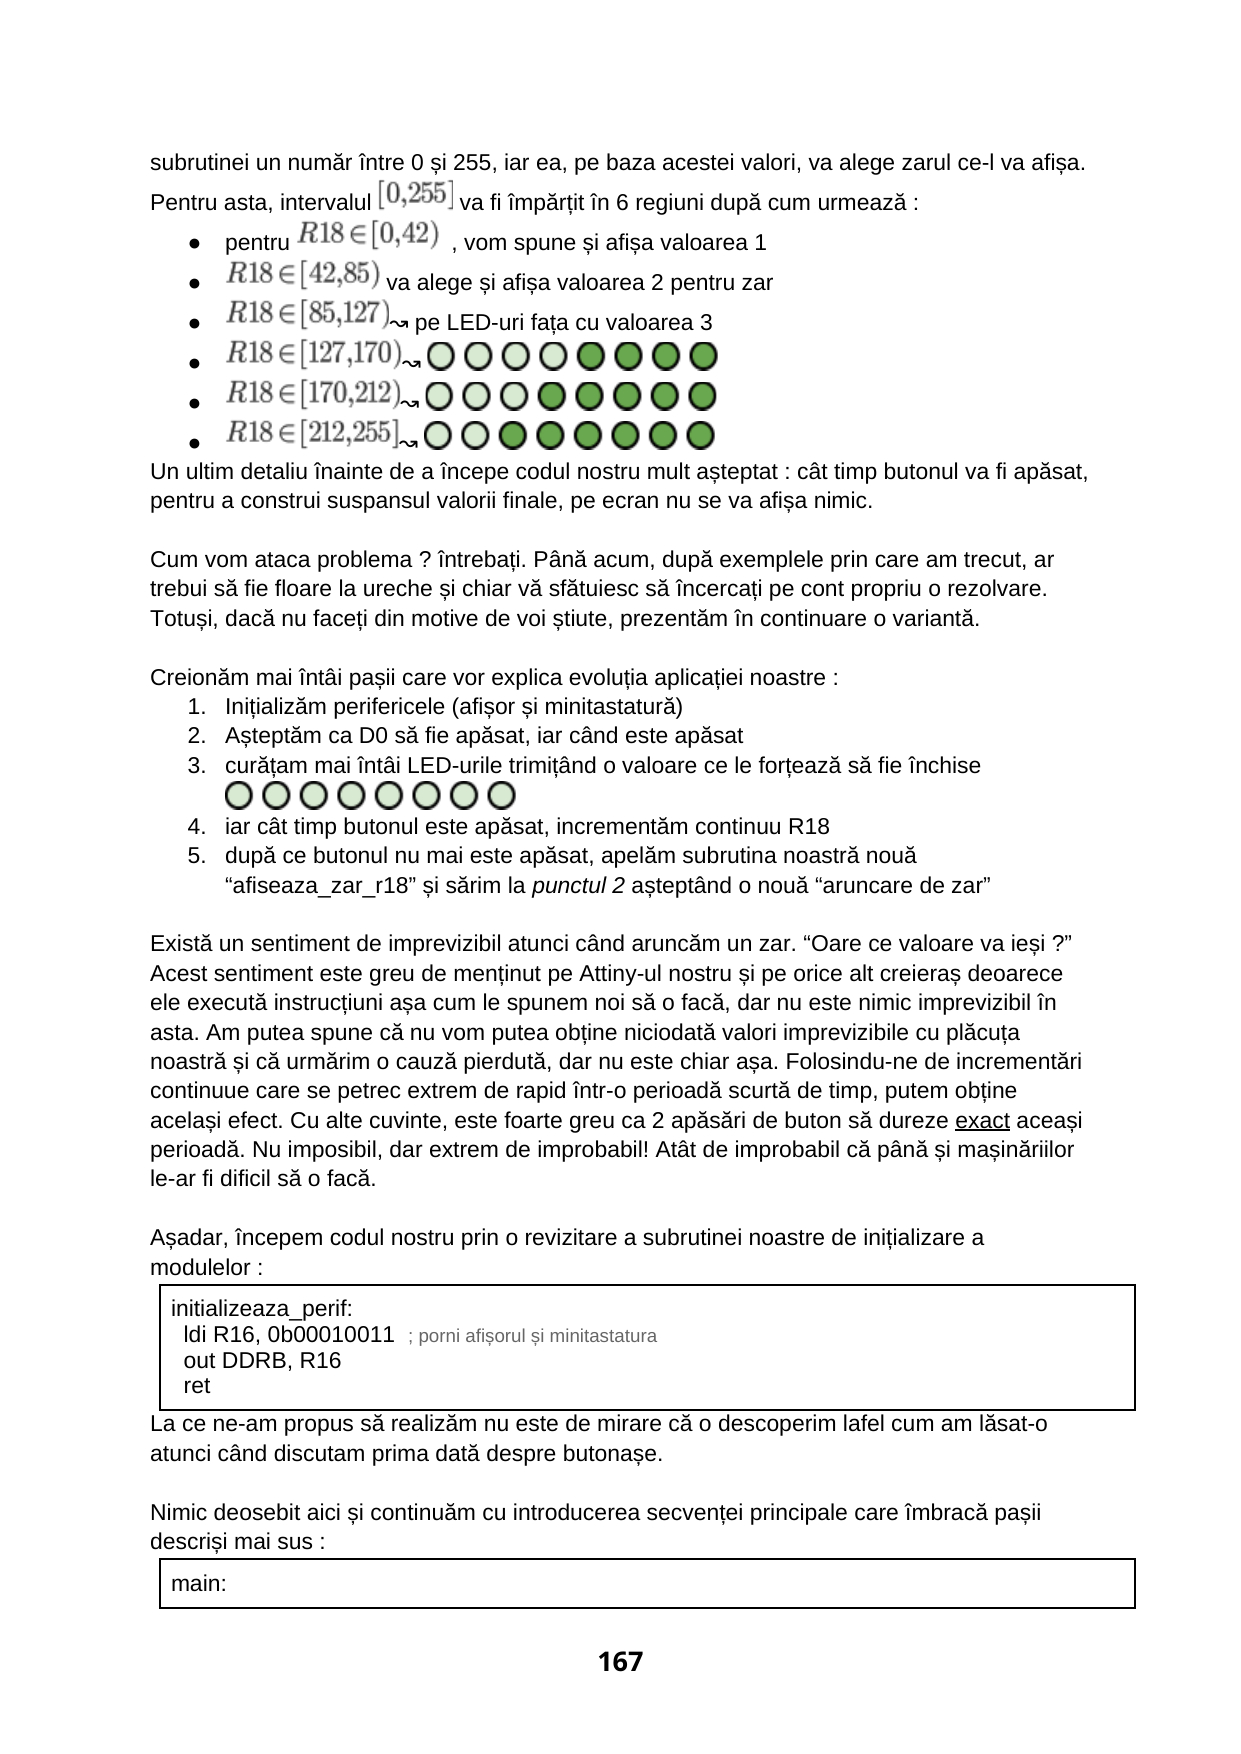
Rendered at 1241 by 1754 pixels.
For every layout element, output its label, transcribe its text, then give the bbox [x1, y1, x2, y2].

text La ce ne-am propus să realizăm nu este de mirare că o descoperim lafel cum am lăsat-o atunci când discutam prima dată despre butonașe. [150, 1411, 1091, 1466]
picture [296, 219, 439, 251]
list va alege și afișa valoarea 2 pentru zar [187, 259, 1091, 295]
picture [425, 382, 717, 411]
text Un ultim detaliu înainte de a începe codul nostru mult așteptat : cât timp butonul va fi apăsat, pentru a construi suspansul valorii finale, pe ecran nu se va afișa nimic. [150, 459, 1091, 514]
text Există un sentiment de imprevizibil atunci când aruncăm un zar. “Oare ce valoare va ieși ?” Acest sentiment este greu de menținut pe Attiny-ul nostru și pe orice alt creieraș deoarece ele execută instrucțiuni așa cum le spunem noi să o facă, dar nu este nimic imprevizibil în asta. Am putea spune că nu vom putea obține niciodată valori imprevizibile cu plăcuța noastră și că urmărim o cauză pierdută, dar nu este chiar așa. Folosindu-ne de incrementări continuue care se petrec extrem de rapid într-o perioadă scurtă de timp, putem obține același efect. Cu alte cuvinte, este foarte greu ca 2 apăsări de buton să dureze exact aceași perioadă. Nu imposibil, dar extrem de improbabil! Atât de improbabil că până și mașinăriilor le-ar fi dificil să o facă. [150, 931, 1091, 1192]
picture [225, 418, 399, 450]
list după ce butonul nu mai este apăsat, apelăm subrutina noastră nouă “afiseaza_zar_r18” și sărim la punctul 2 așteptând o nouă “aruncare de zar” [187, 843, 1091, 898]
list ↝ [187, 379, 1091, 415]
text Nimic deosebit aici și continuăm cu introducerea secvenței principale care îmbracă pașii descriși mai sus : [150, 1499, 1091, 1554]
list pentru , vom spune și afișa valoarea 1 [187, 219, 1091, 255]
list Inițializăm perifericele (afișor și minitastatură) [187, 694, 1091, 719]
list Așteptăm ca D0 să fie apăsat, iar când este apăsat [187, 723, 1091, 749]
picture [225, 299, 389, 331]
list ↝ [187, 339, 1091, 375]
picture [225, 338, 402, 371]
table_header initializeaza_perif: ldi R16, 0b00010011 ; porni afișorul și minitastatura out DDRB, R16 ret [161, 1286, 1134, 1409]
list curățam mai întâi LED-urile trimițând o valoare ce le forțează să fie închise [187, 752, 1091, 784]
picture [378, 179, 453, 211]
list iar cât timp butonul este apăsat, incrementăm continuu R18 [187, 814, 1091, 839]
list ↝ pe LED-uri fața cu valoarea 3 [187, 299, 1091, 335]
picture [225, 259, 380, 291]
picture [225, 378, 400, 411]
table_header main: [161, 1560, 1134, 1607]
picture [225, 781, 516, 810]
text Cum vom ataca problema ? întrebați. Până acum, după exemplele prin care am trecut, ar trebui să fie floare la ureche și chiar vă sfătuiesc să încercați pe cont propriu o rezolvare. Totuși, dacă nu faceți din motive de voi știute, prezentăm în continuare o variantă. [150, 547, 1091, 631]
picture [424, 421, 715, 450]
picture [427, 342, 718, 371]
list ↝ [187, 419, 1091, 455]
text Așadar, începem codul nostru prin o revizitare a subrutinei noastre de inițializare a modulelor : [150, 1225, 1091, 1280]
text subrutinei un număr între 0 și 255, iar ea, pe baza acestei valori, va alege zarul ce-l va afișa. Pentru asta, intervalul va fi împărțit în 6 regiuni după cum urmează : [150, 150, 1091, 216]
text Creionăm mai întâi pașii care vor explica evoluția aplicației noastre : [150, 664, 1091, 690]
